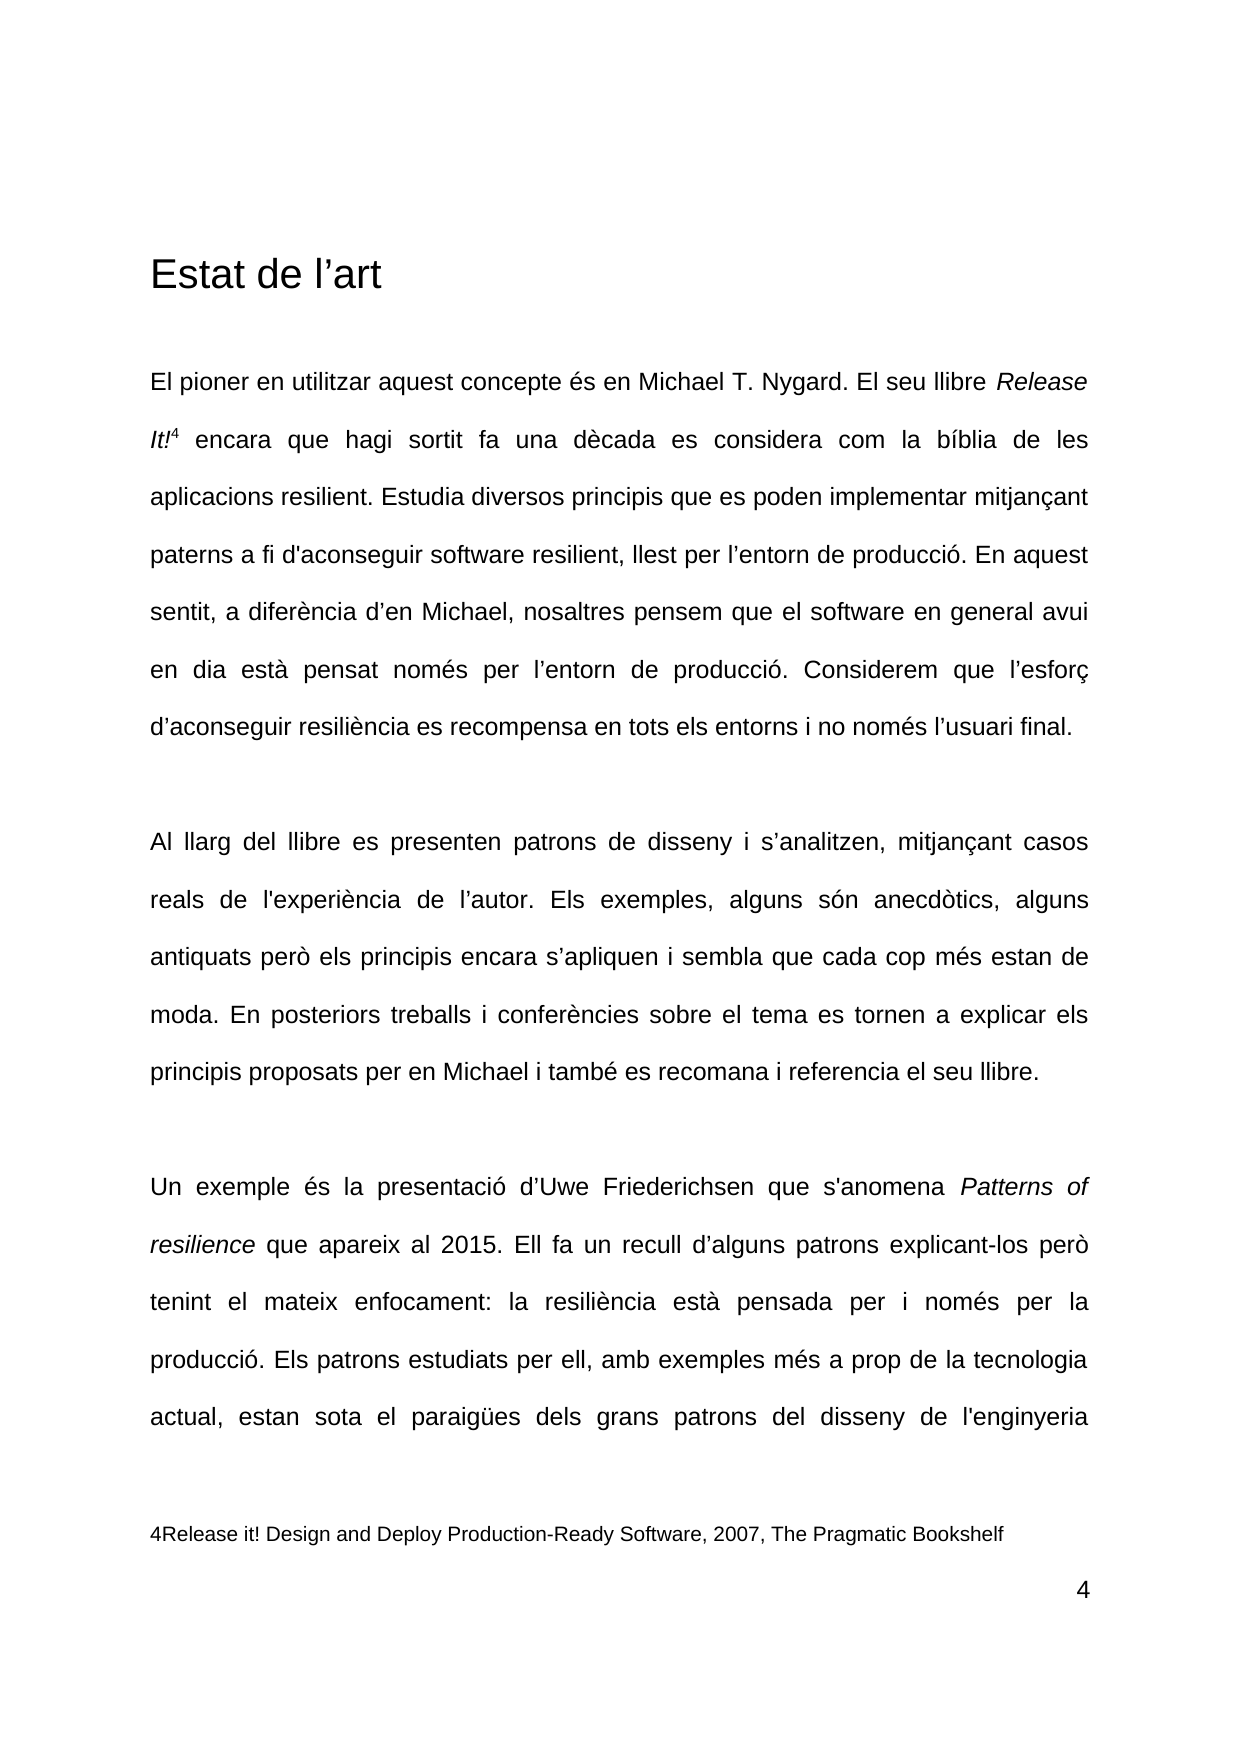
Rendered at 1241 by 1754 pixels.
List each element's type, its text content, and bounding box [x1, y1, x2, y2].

text Release it! Design and Deploy Production-Ready Software, 2007, The Pragmatic Bookshelf [150, 1522, 1090, 1546]
text Al llarg del llibre es presenten patrons de disseny i s’analitzen, mitjançant casos reals de l'experiència de l’autor. Els exemples, alguns són anecdòtics, alguns antiquats però els principis encara s’apliquen i sembla que cada cop més estan de moda. En posteriors treballs i conferències sobre el tema es tornen a explicar els principis proposats per en Michael i també es recomana i referencia el seu llibre. [150, 827, 1090, 1086]
subtitle Estat de l’art [150, 249, 1090, 297]
text Un exemple és la presentació d’Uwe Friederichsen que s'anomena Patterns of resilience que apareix al 2015. Ell fa un recull d’alguns patrons explicant-los però tenint el mateix enfocament: la resiliència està pensada per i només per la producció. Els patrons estudiats per ell, amb exemples més a prop de la tecnologia actual, estan sota el paraigües dels grans patrons del disseny de l'enginyeria [150, 1172, 1090, 1431]
text El pioner en utilitzar aquest concepte és en Michael T. Nygard. El seu llibre Release It! encara que hagi sortit fa una dècada es considera com la bíblia de les aplicacions resilient. Estudia diversos principis que es poden implementar mitjançant paterns a fi d'aconseguir software resilient, llest per l’entorn de producció. En aquest sentit, a diferència d’en Michael, nosaltres pensem que el software en general avui en dia està pensat només per l’entorn de producció. Considerem que l’esforç d’aconseguir resiliència es recompensa en tots els entorns i no només l’usuari final. [150, 367, 1090, 741]
